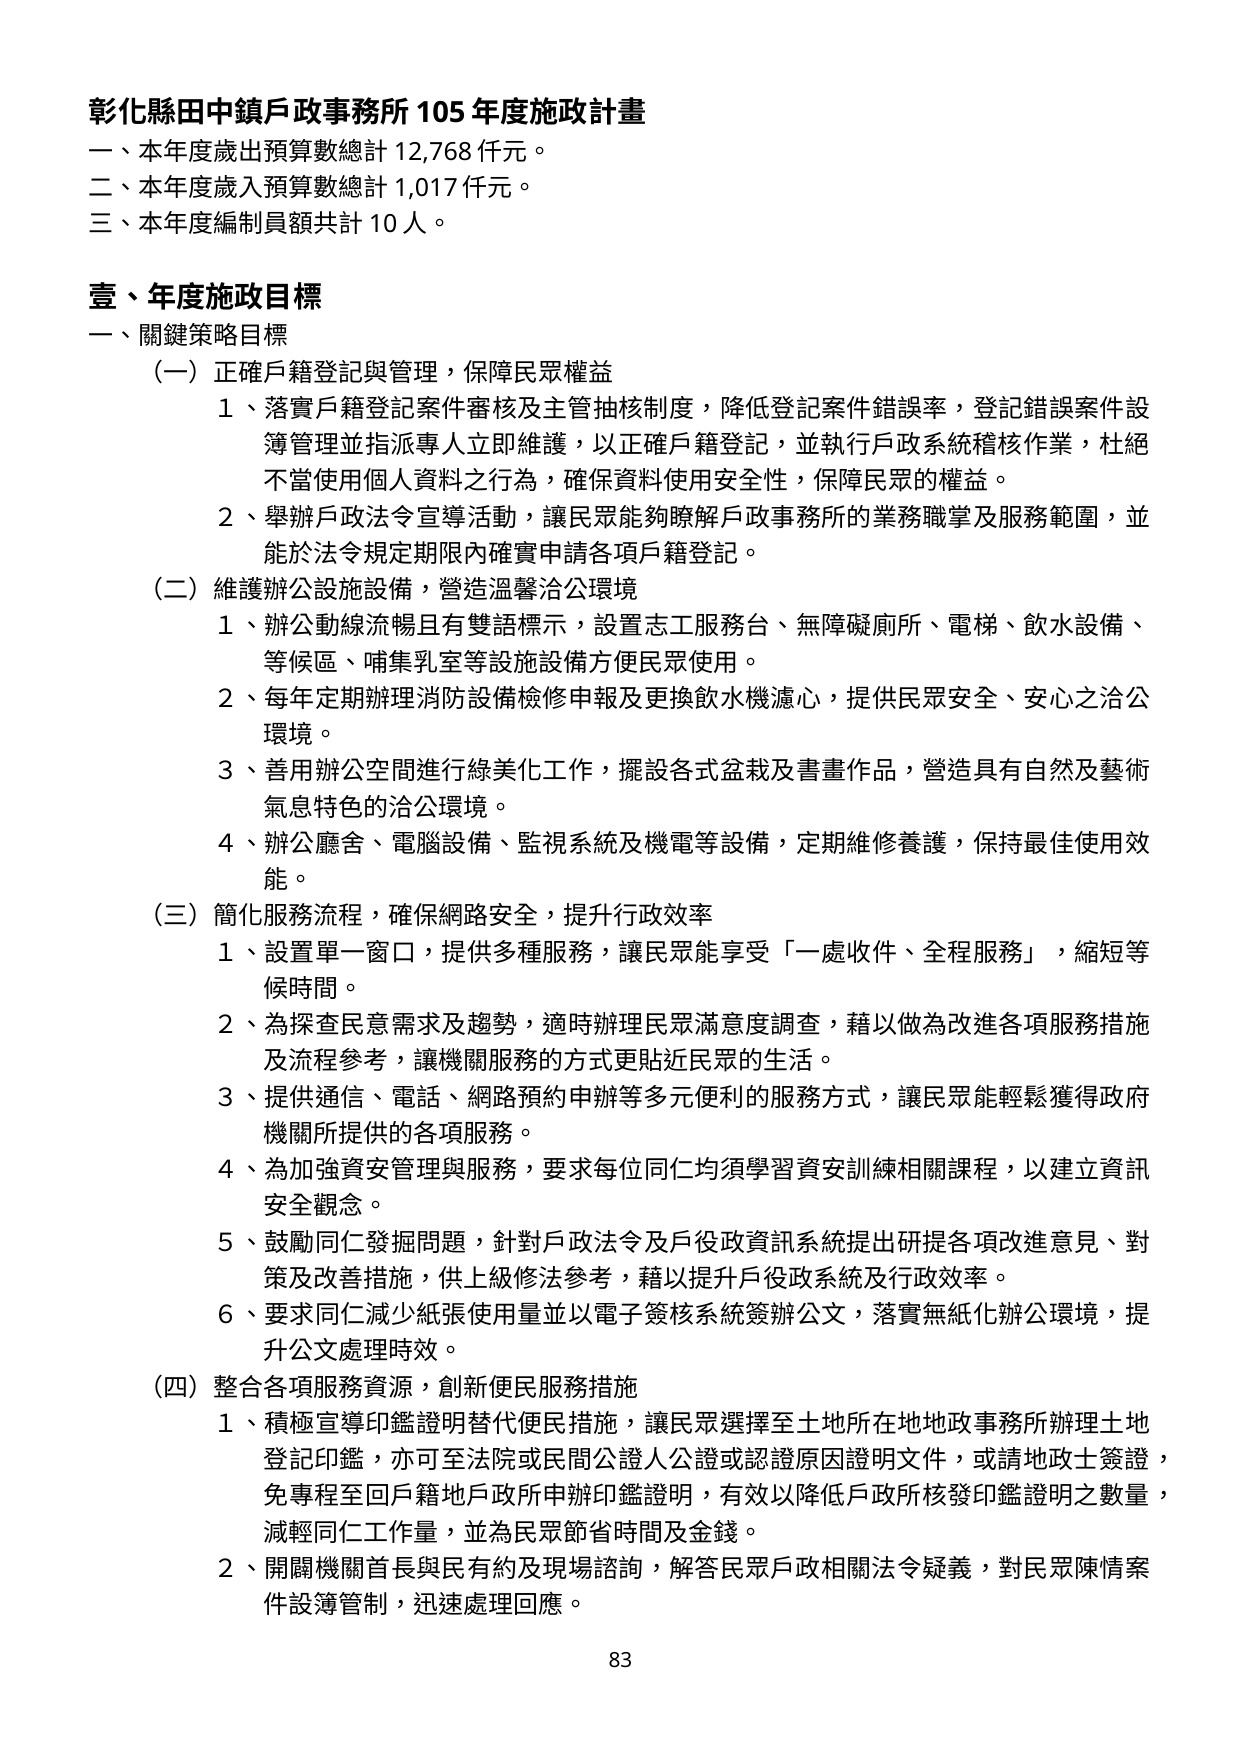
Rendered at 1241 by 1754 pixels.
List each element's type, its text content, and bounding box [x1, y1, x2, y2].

text （二）維護辦公設施設備，營造溫馨洽公環境 [139, 569, 1152, 606]
text ４、辦公廳舍、電腦設備、監視系統及機電等設備，定期維修養護，保持最佳使用效能。 [214, 823, 1152, 896]
text ３、善用辦公空間進行綠美化工作，擺設各式盆栽及書畫作品，營造具有自然及藝術氣息特色的洽公環境。 [214, 751, 1152, 823]
text （三）簡化服務流程，確保網路安全，提升行政效率 [139, 896, 1152, 932]
text 一、關鍵策略目標 [89, 316, 1152, 352]
text 一、本年度歲出預算數總計12,768仟元。 [89, 131, 1152, 167]
text 壹、年度施政目標 [89, 274, 1152, 316]
text ２、開闢機關首長與民有約及現場諮詢，解答民眾戶政相關法令疑義，對民眾陳情案件設簿管制，迅速處理回應。 [214, 1548, 1152, 1621]
text 二、本年度歲入預算數總計1,017仟元。 [89, 167, 1152, 203]
text １、落實戶籍登記案件審核及主管抽核制度，降低登記案件錯誤率，登記錯誤案件設簿管理並指派專人立即維護，以正確戶籍登記，並執行戶政系統稽核作業，杜絕不當使用個人資料之行為，確保資料使用安全性，保障民眾的權益。 [214, 388, 1152, 497]
text ４、為加強資安管理與服務，要求每位同仁均須學習資安訓練相關課程，以建立資訊安全觀念。 [214, 1149, 1152, 1222]
text ２、每年定期辦理消防設備檢修申報及更換飲水機濾心，提供民眾安全、安心之洽公環境。 [214, 678, 1152, 751]
text ５、鼓勵同仁發掘問題，針對戶政法令及戶役政資訊系統提出研提各項改進意見、對策及改善措施，供上級修法參考，藉以提升戶役政系統及行政效率。 [214, 1222, 1152, 1294]
text ３、提供通信、電話、網路預約申辦等多元便利的服務方式，讓民眾能輕鬆獲得政府機關所提供的各項服務。 [214, 1077, 1152, 1149]
text １、設置單一窗口，提供多種服務，讓民眾能享受「一處收件、全程服務」，縮短等候時間。 [214, 932, 1152, 1004]
text １、辦公動線流暢且有雙語標示，設置志工服務台、無障礙廁所、電梯、飲水設備、等候區、哺集乳室等設施設備方便民眾使用。 [214, 606, 1152, 678]
text （四）整合各項服務資源，創新便民服務措施 [139, 1367, 1152, 1403]
text ２、為探查民意需求及趨勢，適時辦理民眾滿意度調查，藉以做為改進各項服務措施及流程參考，讓機關服務的方式更貼近民眾的生活。 [214, 1004, 1152, 1077]
text ６、要求同仁減少紙張使用量並以電子簽核系統簽辦公文，落實無紙化辦公環境，提升公文處理時效。 [214, 1294, 1152, 1367]
text １、積極宣導印鑑證明替代便民措施，讓民眾選擇至土地所在地地政事務所辦理土地登記印鑑，亦可至法院或民間公證人公證或認證原因證明文件，或請地政士簽證，免專程至回戶籍地戶政所申辦印鑑證明，有效以降低戶政所核發印鑑證明之數量，減輕同仁工作量，並為民眾節省時間及金錢。 [214, 1403, 1152, 1548]
text 彰化縣田中鎮戶政事務所105年度施政計畫 [89, 89, 1152, 131]
text 三、本年度編制員額共計10人。 [89, 203, 1152, 240]
text （一）正確戶籍登記與管理，保障民眾權益 [139, 352, 1152, 388]
text ２、舉辦戶政法令宣導活動，讓民眾能夠瞭解戶政事務所的業務職掌及服務範圍，並能於法令規定期限內確實申請各項戶籍登記。 [214, 497, 1152, 569]
